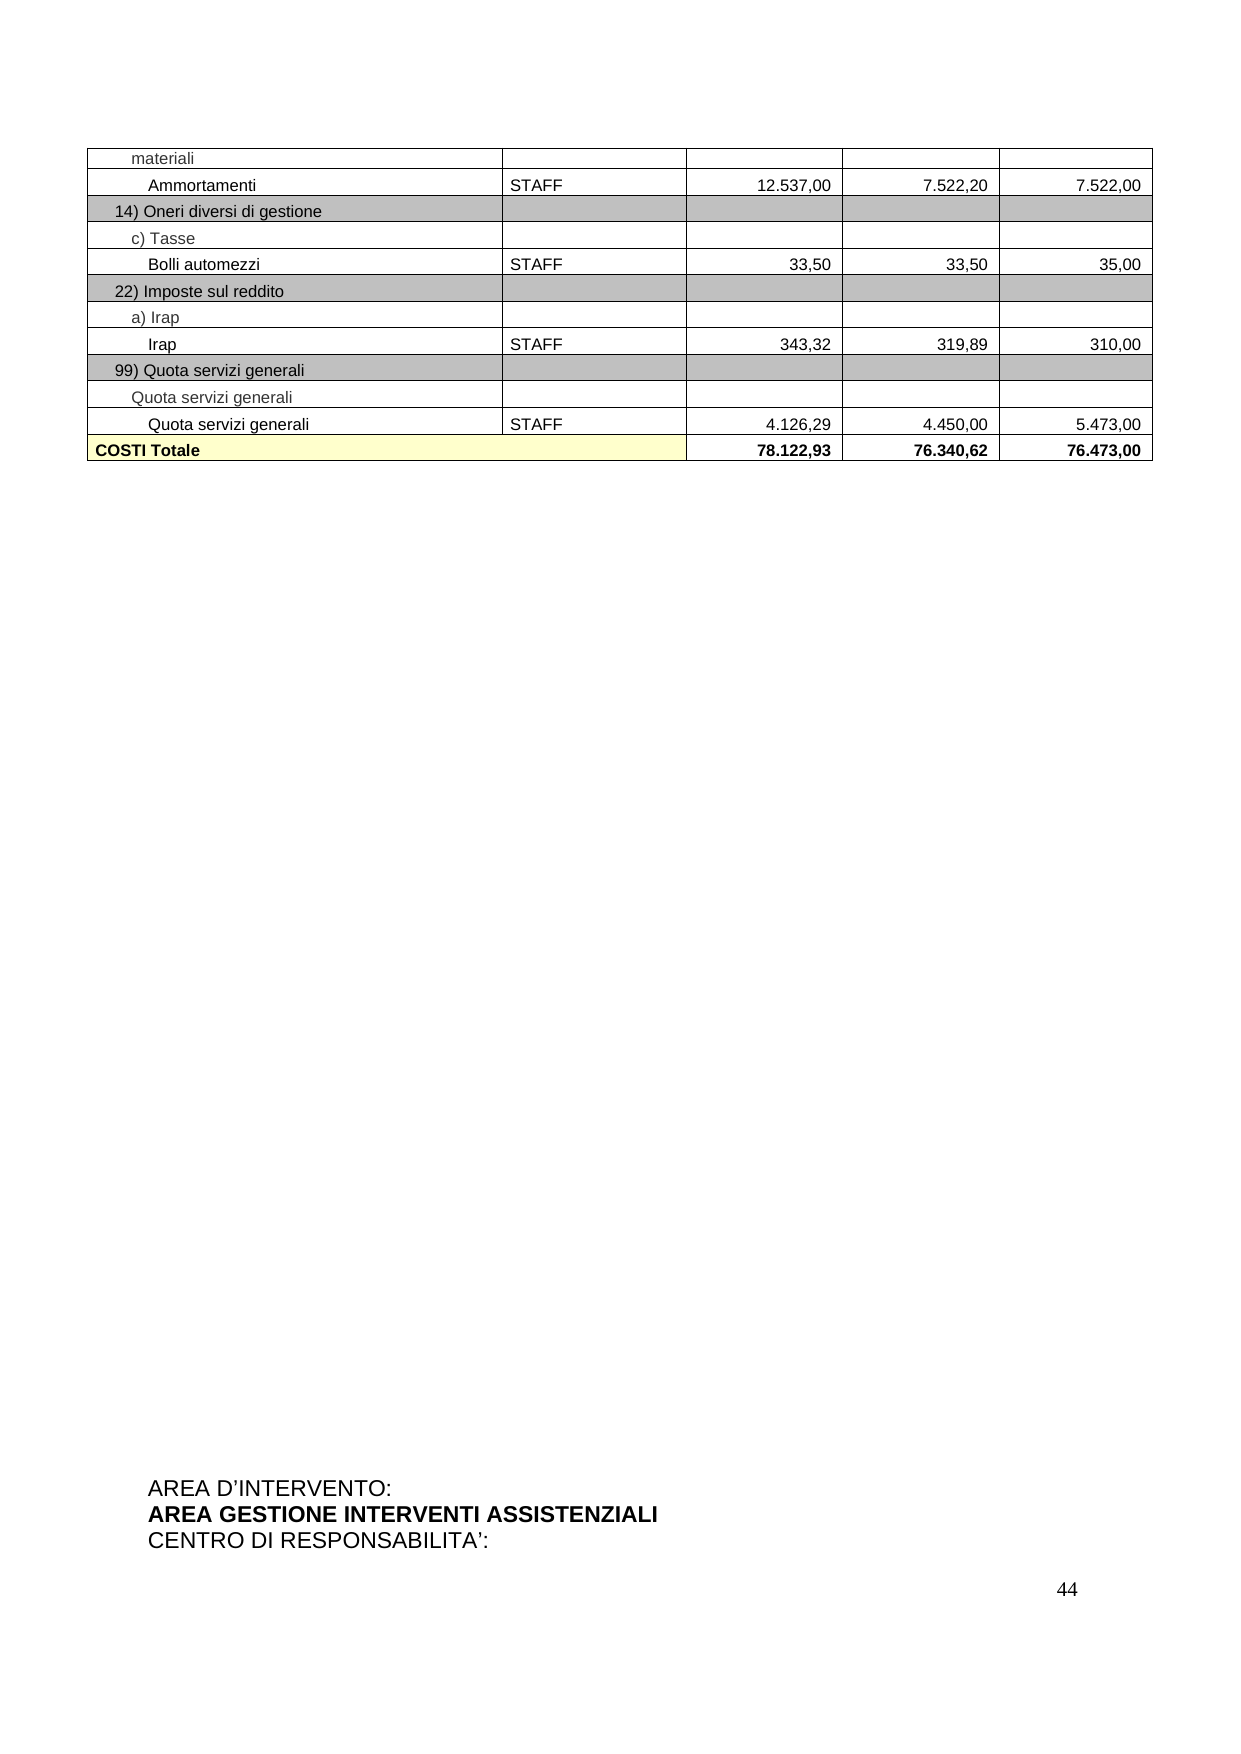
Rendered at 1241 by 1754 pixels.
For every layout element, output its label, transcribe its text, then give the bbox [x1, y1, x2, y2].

table_cell [107, 169, 124, 194]
table_cell [687, 275, 842, 301]
table_cell a) Irap [124, 302, 502, 327]
table_cell [843, 196, 999, 221]
table_cell [124, 328, 141, 354]
table_cell [107, 222, 124, 248]
table_cell 5.473,00 [1000, 408, 1152, 433]
table_cell [1000, 222, 1152, 248]
table_cell [124, 249, 141, 274]
table_cell [503, 222, 686, 248]
table_cell 12.537,00 [687, 169, 842, 194]
table_cell [107, 302, 124, 327]
table_cell [88, 275, 107, 301]
table_cell 343,32 [687, 328, 842, 354]
table_cell 78.122,93 [687, 435, 842, 460]
table_cell 35,00 [1000, 249, 1152, 274]
table_cell [843, 355, 999, 380]
table_cell 33,50 [687, 249, 842, 274]
table_cell c) Tasse [124, 222, 502, 248]
table_cell 76.340,62 [843, 435, 999, 460]
table_cell [124, 408, 141, 433]
table_cell [88, 355, 107, 380]
table_cell [1000, 302, 1152, 327]
table_cell [843, 222, 999, 248]
table_cell 4.450,00 [843, 408, 999, 433]
table_cell Quota servizi generali [141, 408, 502, 433]
table_cell 33,50 [843, 249, 999, 274]
table_cell [107, 249, 124, 274]
table_cell [88, 408, 107, 433]
table_cell Irap [141, 328, 502, 354]
table_cell [1000, 149, 1152, 168]
table_cell 76.473,00 [1000, 435, 1152, 460]
table_cell [687, 302, 842, 327]
table_cell [503, 149, 686, 168]
table_cell [88, 302, 107, 327]
table_cell Ammortamenti [141, 169, 502, 194]
table_cell Bolli automezzi [141, 249, 502, 274]
table_cell COSTI Totale [88, 435, 503, 460]
table_cell [124, 169, 141, 194]
table_cell 7.522,00 [1000, 169, 1152, 194]
table_cell [1000, 381, 1152, 407]
table_cell 319,89 [843, 328, 999, 354]
table_cell 7.522,20 [843, 169, 999, 194]
table_cell [88, 249, 107, 274]
table_cell [843, 381, 999, 407]
table_cell [503, 302, 686, 327]
table_cell [107, 149, 124, 168]
table_cell STAFF [503, 408, 686, 433]
table_cell [687, 149, 842, 168]
text CENTRO DI RESPONSABILITA’: [148, 1527, 1078, 1554]
table_cell 14) Oneri diversi di gestione [107, 196, 502, 221]
table_cell [687, 355, 842, 380]
table_cell [88, 381, 107, 407]
table_cell [503, 196, 686, 221]
table_cell STAFF [503, 328, 686, 354]
table_cell [687, 196, 842, 221]
table_cell [107, 408, 124, 433]
table_cell [687, 381, 842, 407]
table_cell 4.126,29 [687, 408, 842, 433]
table_cell 310,00 [1000, 328, 1152, 354]
table_cell [503, 435, 686, 460]
table_cell [843, 149, 999, 168]
table_cell 22) Imposte sul reddito [107, 275, 502, 301]
table_cell [843, 302, 999, 327]
table_cell Quota servizi generali [124, 381, 502, 407]
table_cell [88, 196, 107, 221]
table_cell [1000, 355, 1152, 380]
table_cell [503, 355, 686, 380]
table_cell [88, 222, 107, 248]
table_cell [88, 169, 107, 194]
table_cell 99) Quota servizi generali [107, 355, 502, 380]
table_cell [88, 328, 107, 354]
table_cell [1000, 196, 1152, 221]
table_cell STAFF [503, 169, 686, 194]
table_cell [107, 328, 124, 354]
table_cell [843, 275, 999, 301]
table_cell [1000, 275, 1152, 301]
table_cell [88, 149, 107, 168]
table_cell [107, 381, 124, 407]
table_cell materiali [124, 149, 502, 168]
table_cell [687, 222, 842, 248]
text AREA GESTIONE INTERVENTI ASSISTENZIALI [148, 1501, 1078, 1527]
text AREA D’INTERVENTO: [148, 1475, 1078, 1501]
table_cell [503, 381, 686, 407]
table_cell STAFF [503, 249, 686, 274]
table_cell [503, 275, 686, 301]
